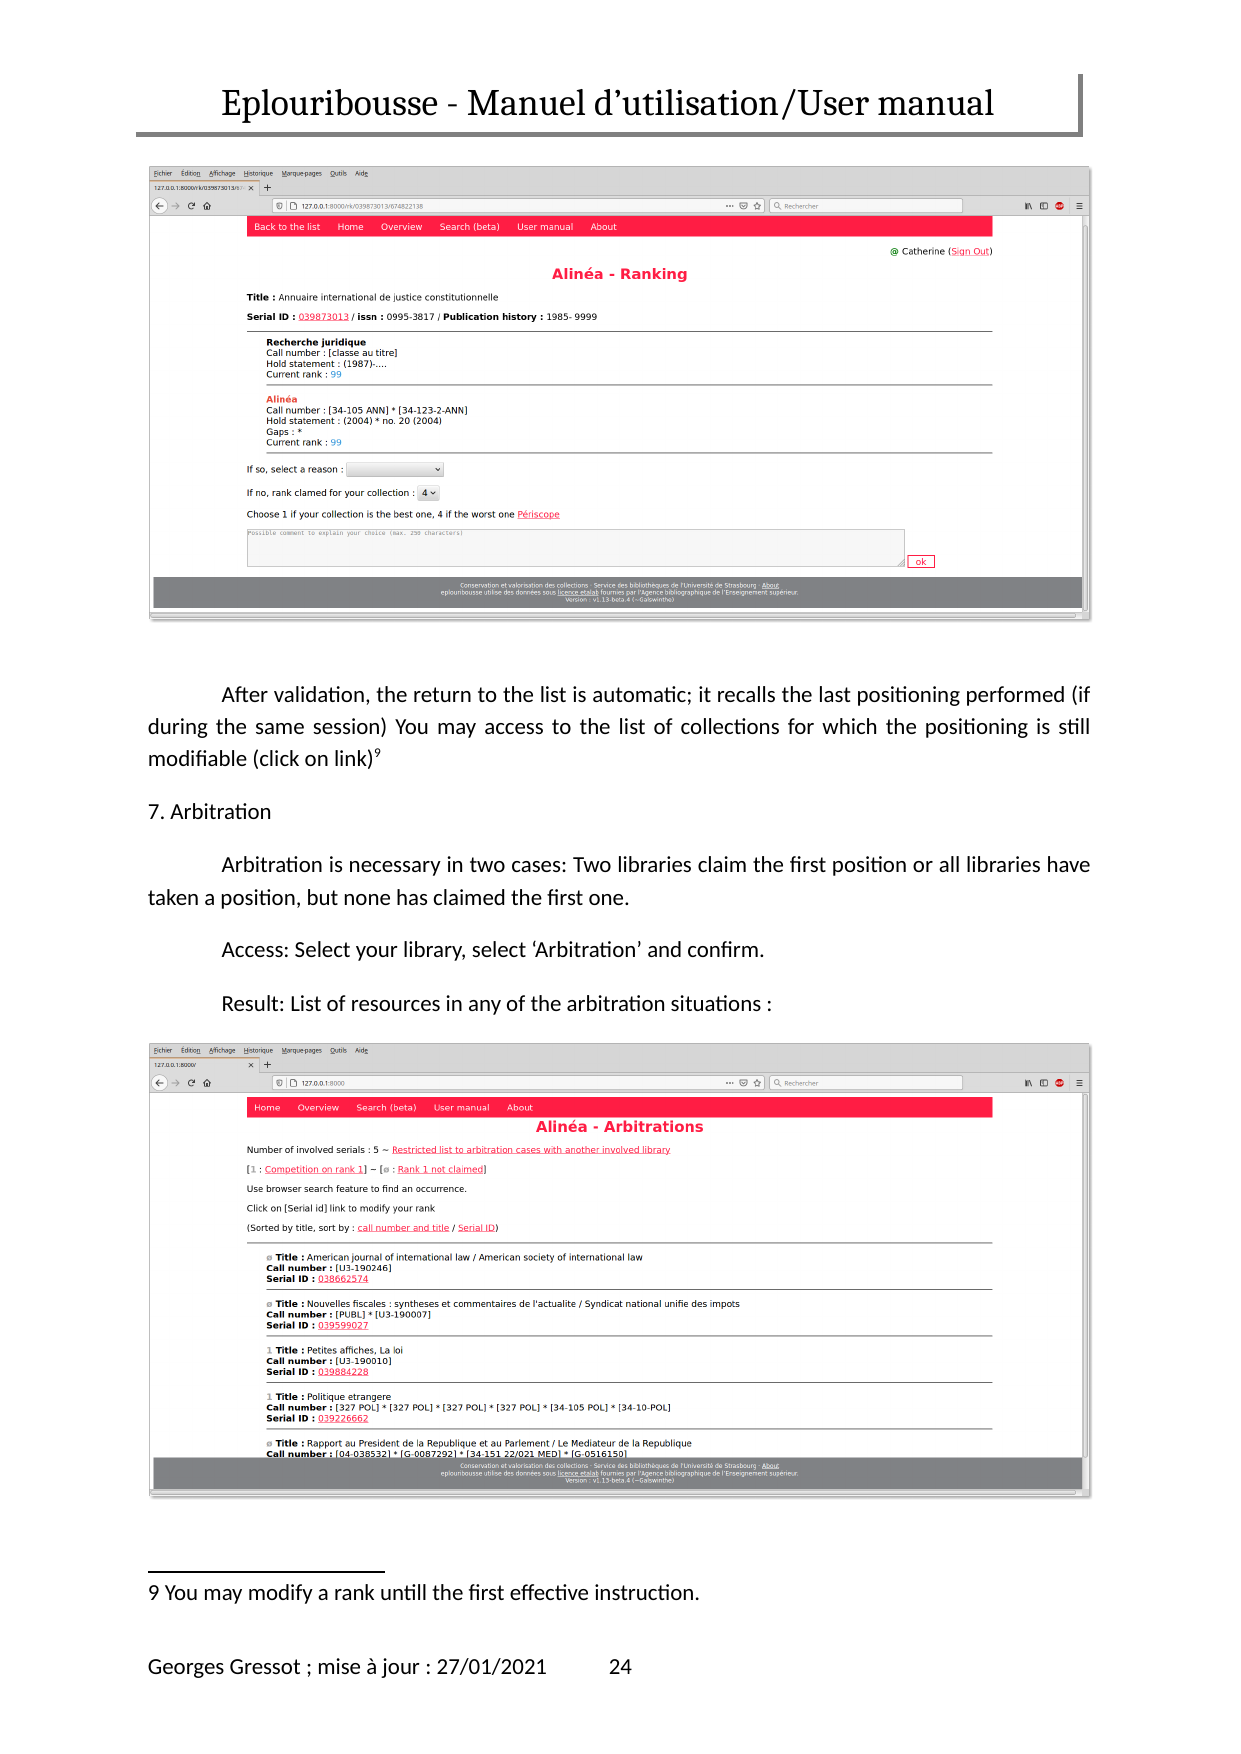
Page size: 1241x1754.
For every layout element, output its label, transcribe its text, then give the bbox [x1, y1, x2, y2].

text 7. Arbitration [148, 797, 1093, 825]
text You may modify a rank untill the first effective instruction. [148, 1578, 1093, 1606]
text Arbitration is necessary in two cases: Two libraries claim the first position or all libraries have taken a position, but none has claimed the first one. [148, 850, 1093, 911]
text Access: Select your library, select ‘Arbitration’ and confirm. [148, 936, 1093, 964]
picture [147, 1041, 1093, 1500]
text After validation, the return to the list is automatic; it recalls the last positioning performed (if during the same session) You may access to the list of collections for which the positioning is still modifiable (click on link) [148, 680, 1093, 772]
picture [147, 164, 1093, 623]
text Result: List of resources in any of the arbitration situations : [148, 989, 1093, 1017]
